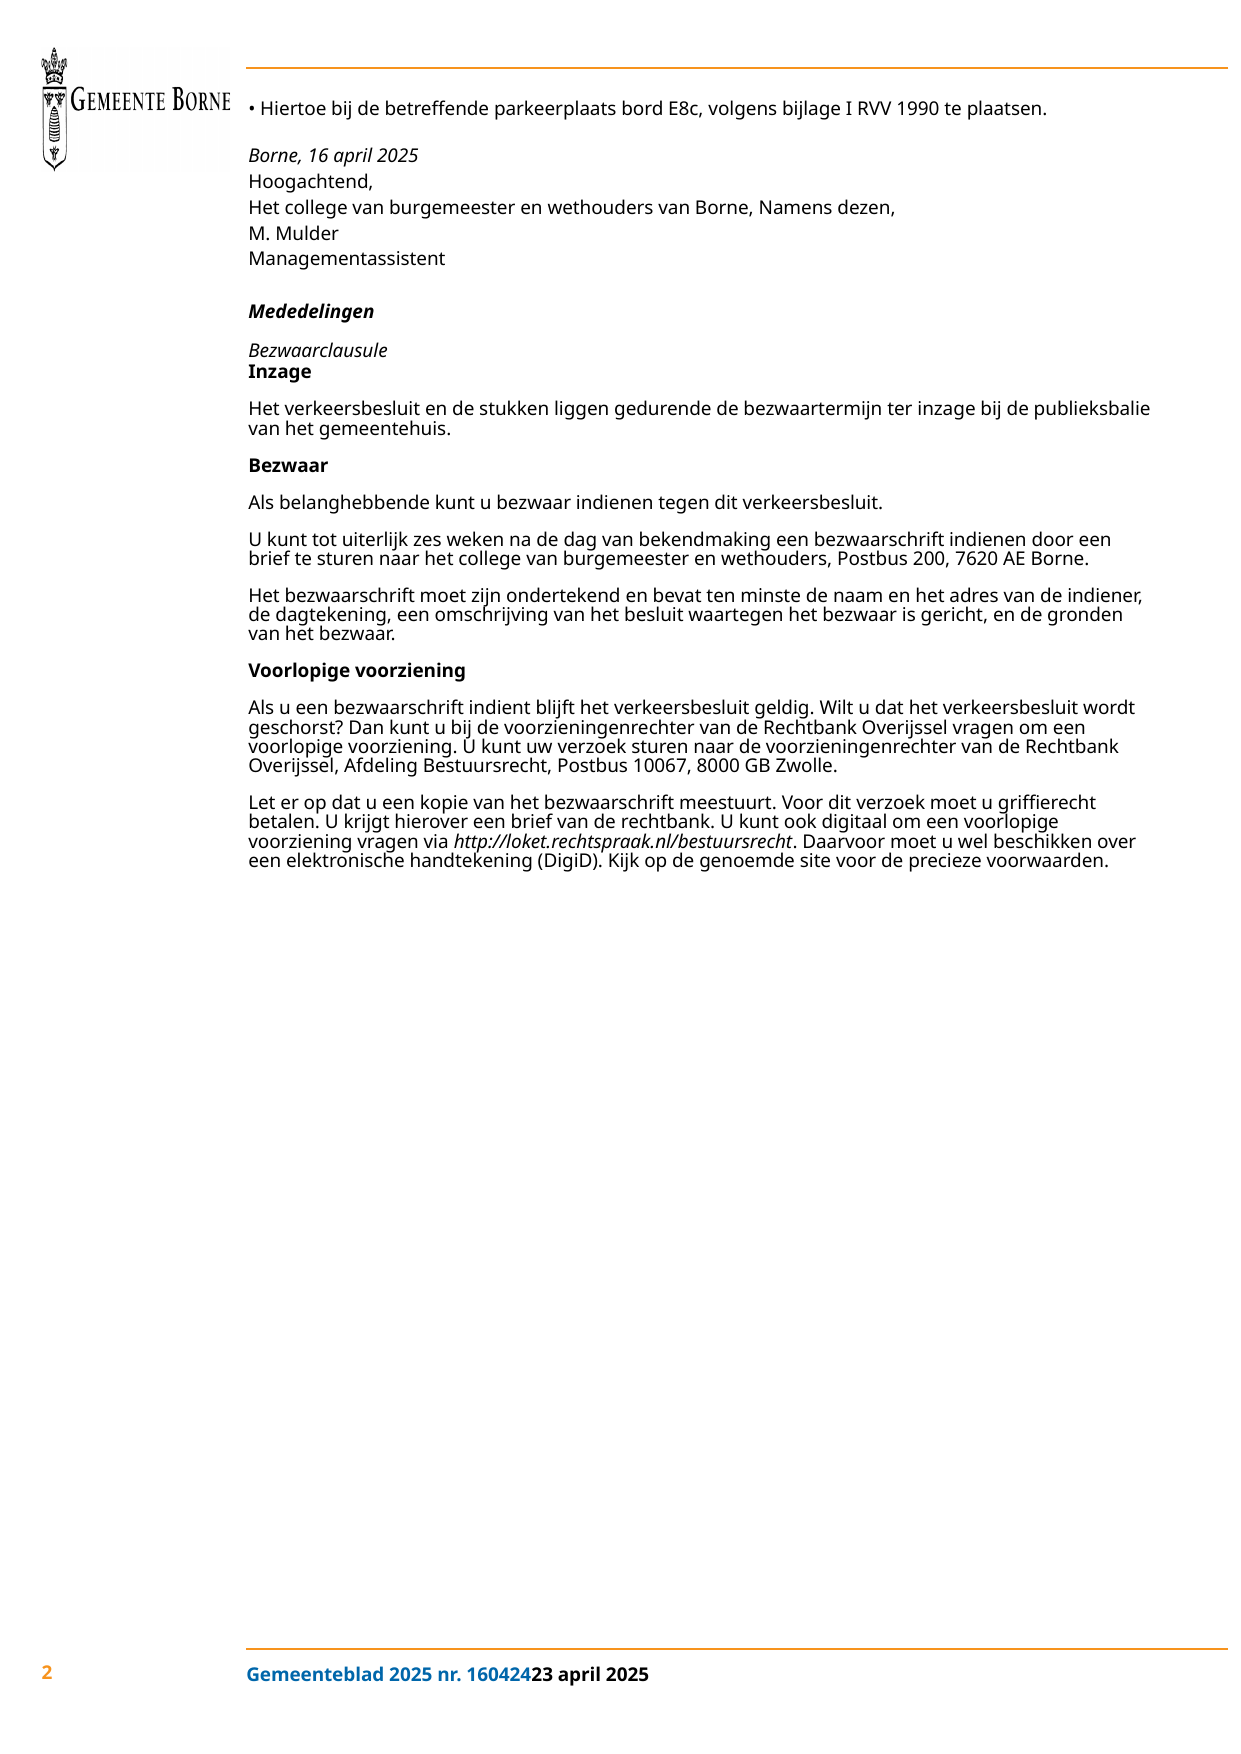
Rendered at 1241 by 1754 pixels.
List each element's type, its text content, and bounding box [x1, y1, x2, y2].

text Inzage [248, 363, 1152, 383]
text Als belanghebbende kunt u bezwaar indienen tegen dit verkeersbesluit. [248, 494, 1152, 513]
text Het verkeersbesluit en de stukken liggen gedurende de bezwaartermijn ter inzage bij de publieksbalie van het gemeentehuis. [248, 400, 1152, 439]
text • Hiertoe bij de betreffende parkeerplaats bord E8c, volgens bijlage I RVV 1990 te plaatsen. [248, 95, 1152, 121]
text M. Mulder [248, 220, 1152, 246]
text Het bezwaarschrift moet zijn ondertekend en bevat ten minste de naam en het adres van de indiener, de dagtekening, een omschrijving van het besluit waartegen het bezwaar is gericht, en de gronden van het bezwaar. [248, 587, 1152, 645]
picture [41, 47, 231, 172]
text Let er op dat u een kopie van het bezwaarschrift meestuurt. Voor dit verzoek moet u griffierecht betalen. U krijgt hierover een brief van de rechtbank. U kunt ook digitaal om een voorlopige voorziening vragen via http://loket.rechtspraak.nl/bestuursrecht. Daarvoor moet u wel beschikken over een elektronische handtekening (DigiD). Kijk op de genoemde site voor de precieze voorwaarden. [248, 794, 1152, 871]
text Bezwaar [248, 457, 1152, 476]
text Voorlopige voorziening [248, 662, 1152, 682]
text Mededelingen [248, 298, 1152, 324]
text Hoogachtend, [248, 168, 1152, 194]
text U kunt tot uiterlijk zes weken na de dag van bekendmaking een bezwaarschrift indienen door een brief te sturen naar het college van burgemeester en wethouders, Postbus 200, 7620 AE Borne. [248, 531, 1152, 569]
text Managementassistent [248, 246, 1152, 271]
text Als u een bezwaarschrift indient blijft het verkeersbesluit geldig. Wilt u dat het verkeersbesluit wordt geschorst? Dan kunt u bij de voorzieningenrechter van de Rechtbank Overijssel vragen om een voorlopige voorziening. U kunt uw verzoek sturen naar de voorzieningenrechter van de Rechtbank Overijssel, Afdeling Bestuursrecht, Postbus 10067, 8000 GB Zwolle. [248, 699, 1152, 776]
text Borne, 16 april 2025 [248, 143, 1152, 168]
text Bezwaarclausule [248, 338, 1152, 363]
text Het college van burgemeester en wethouders van Borne, Namens dezen, [248, 194, 1152, 220]
